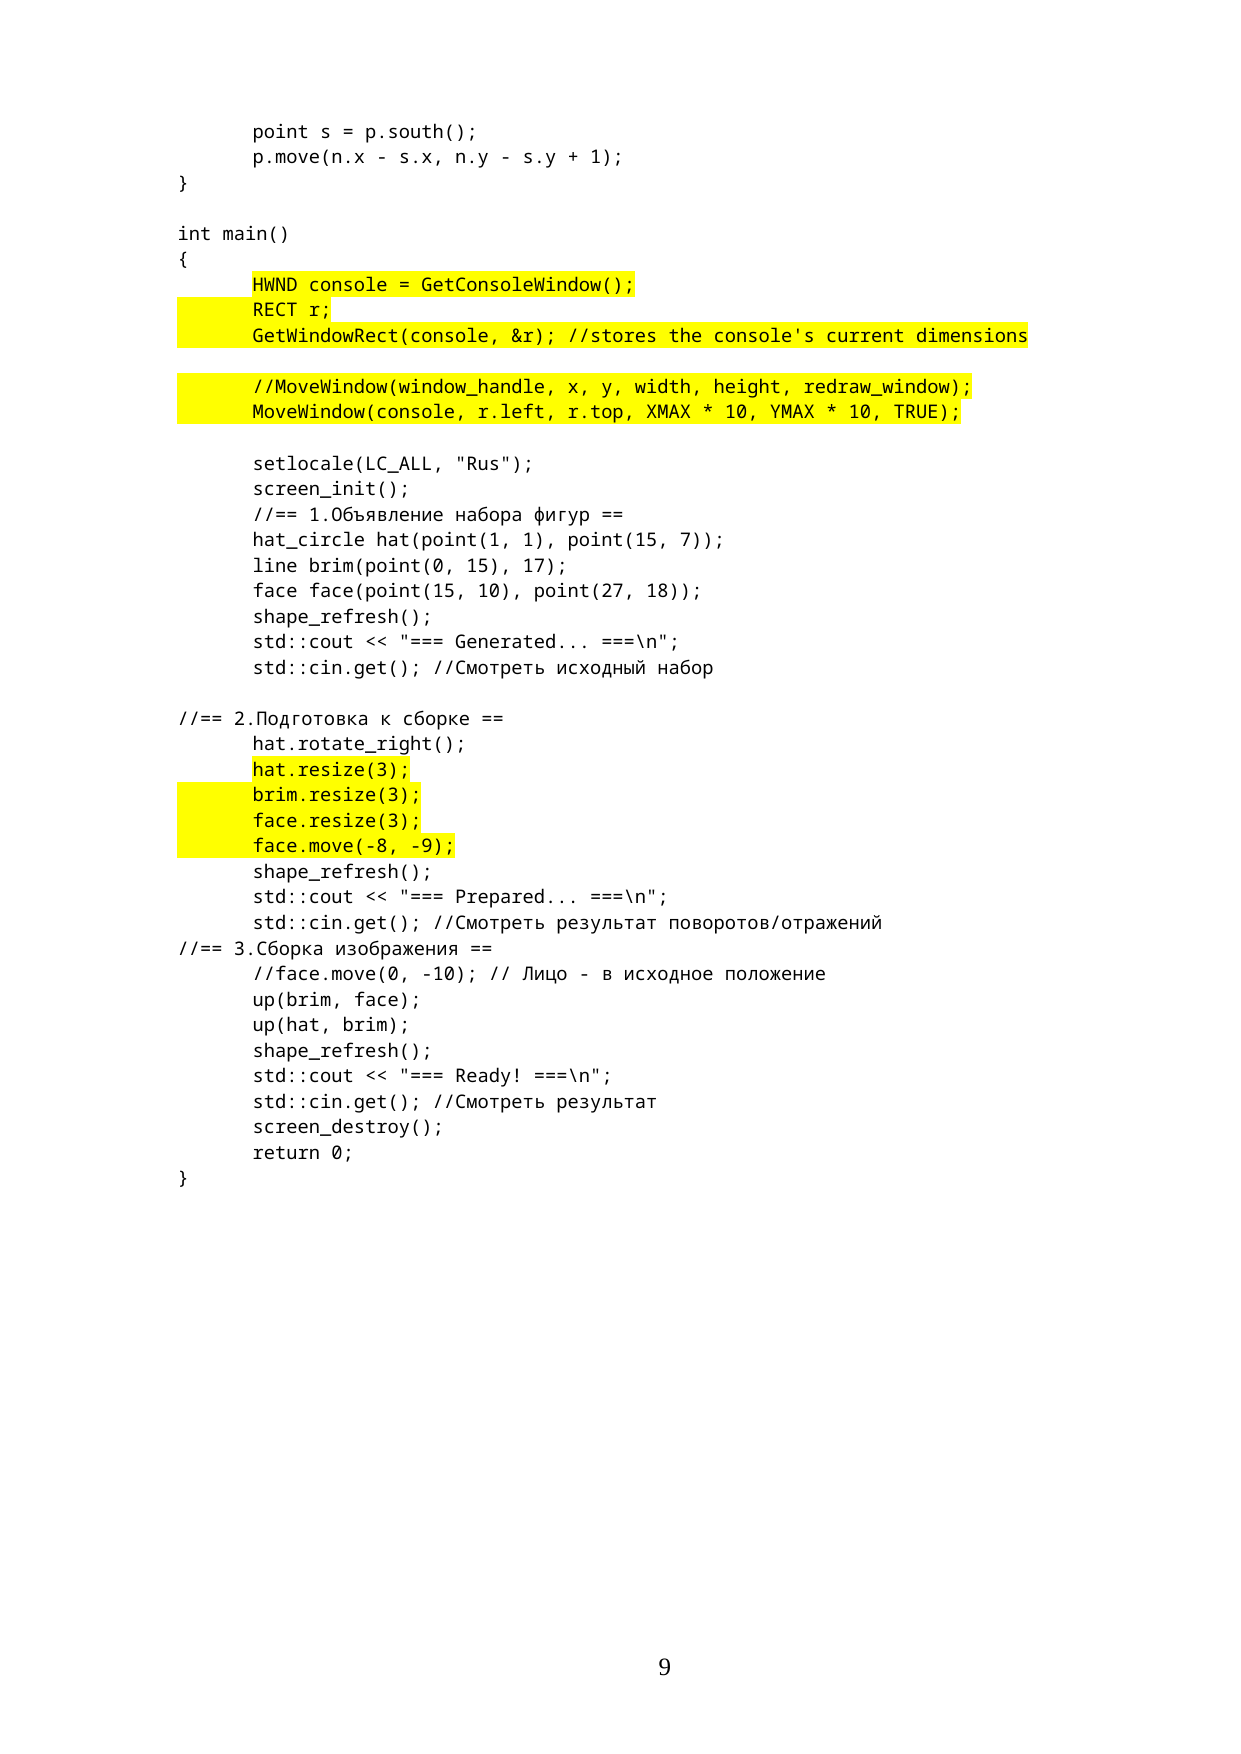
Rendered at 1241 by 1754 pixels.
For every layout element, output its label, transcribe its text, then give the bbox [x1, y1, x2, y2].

text hat_circle hat(point(1, 1), point(15, 7)); [177, 526, 1152, 552]
text setlocale(LC_ALL, "Rus"); [177, 450, 1152, 475]
text std::cin.get(); //Смотреть исходный набор [177, 654, 1152, 679]
text int main() [177, 220, 1152, 246]
text face.resize(3); [177, 807, 1152, 833]
text p.move(n.x - s.x, n.y - s.y + 1); [177, 144, 1152, 169]
text //MoveWindow(window_handle, x, y, width, height, redraw_window); [177, 373, 1152, 399]
text RECT r; [177, 297, 1152, 322]
text std::cout << "=== Ready! ===\n"; [177, 1062, 1152, 1088]
text screen_init(); [177, 475, 1152, 501]
text std::cout << "=== Generated... ===\n"; [177, 628, 1152, 654]
text std::cin.get(); //Смотреть результат [177, 1088, 1152, 1113]
text shape_refresh(); [177, 603, 1152, 628]
text point s = p.south(); [177, 118, 1152, 144]
text //face.move(0, -10); // Лицо - в исходное положение [177, 960, 1152, 986]
text } [177, 169, 1152, 195]
text shape_refresh(); [177, 858, 1152, 884]
text //== 1.Объявление набора фигур == [177, 501, 1152, 526]
text std::cout << "=== Prepared... ===\n"; [177, 884, 1152, 909]
text return 0; [177, 1139, 1152, 1164]
text screen_destroy(); [177, 1113, 1152, 1139]
text MoveWindow(console, r.left, r.top, XMAX * 10, YMAX * 10, TRUE); [177, 399, 1152, 424]
text hat.rotate_right(); [177, 731, 1152, 756]
text //== 3.Сборка изображения == [177, 935, 1152, 960]
text } [177, 1164, 1152, 1190]
text shape_refresh(); [177, 1037, 1152, 1062]
text brim.resize(3); [177, 782, 1152, 807]
text //== 2.Подготовка к сборке == [177, 705, 1152, 731]
text up(hat, brim); [177, 1011, 1152, 1037]
text up(brim, face); [177, 986, 1152, 1011]
text hat.resize(3); [177, 756, 1152, 782]
text { [177, 246, 1152, 271]
text face.move(-8, -9); [177, 833, 1152, 858]
text std::cin.get(); //Смотреть результат поворотов/отражений [177, 909, 1152, 935]
text face face(point(15, 10), point(27, 18)); [177, 577, 1152, 603]
text line brim(point(0, 15), 17); [177, 552, 1152, 577]
text HWND console = GetConsoleWindow(); [177, 271, 1152, 297]
text GetWindowRect(console, &r); //stores the console's current dimensions [177, 322, 1152, 348]
